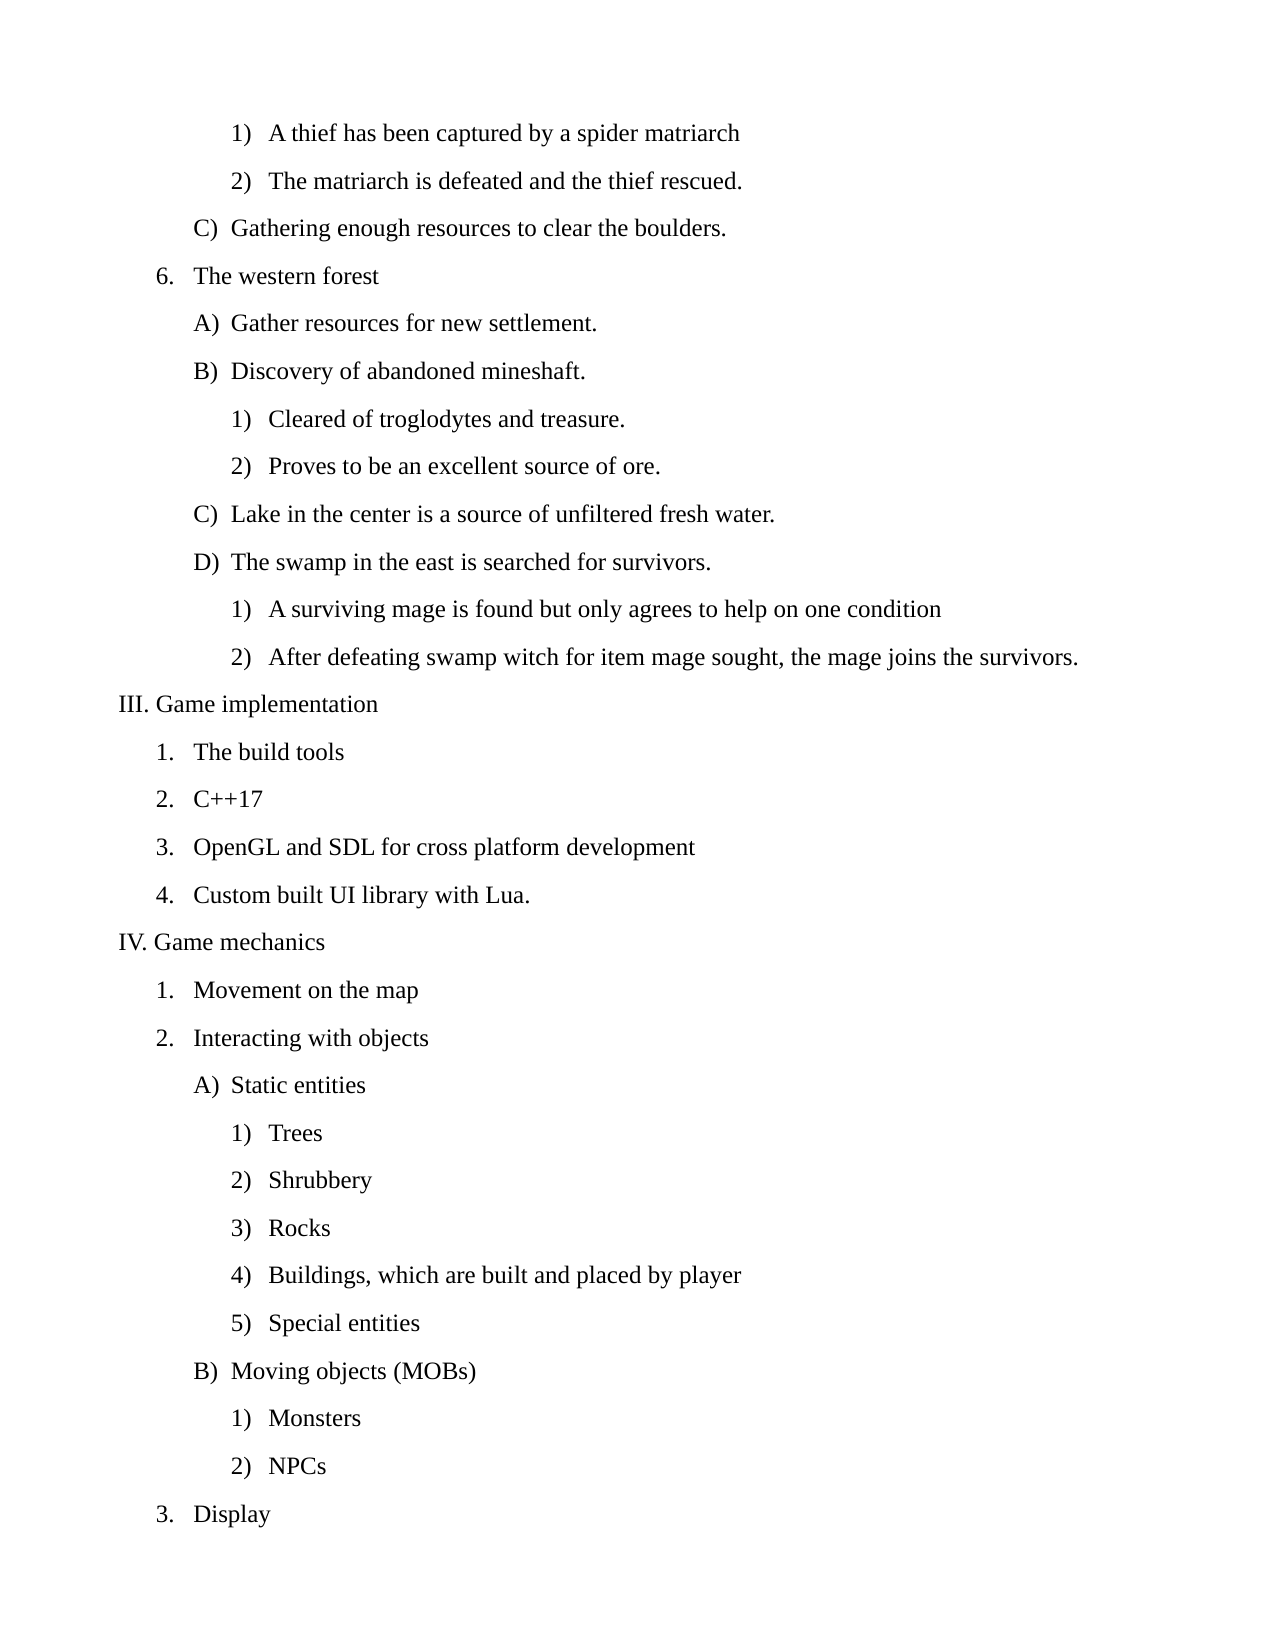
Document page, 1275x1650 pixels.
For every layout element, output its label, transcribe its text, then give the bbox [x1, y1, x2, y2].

list Special entities [231, 1308, 1157, 1337]
list Discovery of abandoned mineshaft. [193, 356, 1157, 385]
list C++17 [156, 784, 1157, 813]
list Moving objects (MOBs) [193, 1356, 1157, 1384]
list Interacting with objects [156, 1023, 1157, 1051]
list Display [156, 1499, 1157, 1527]
list Monsters [231, 1403, 1157, 1432]
list The western forest [156, 261, 1157, 290]
text IV. Game mechanics [118, 927, 1157, 956]
list A surviving mage is found but only agrees to help on one condition [231, 594, 1157, 623]
list Rocks [231, 1213, 1157, 1242]
text III. Game implementation [118, 689, 1157, 718]
list Gathering enough resources to clear the boulders. [193, 213, 1157, 242]
list Custom built UI library with Lua. [156, 880, 1157, 908]
list Proves to be an excellent source of ore. [231, 451, 1157, 480]
list Movement on the map [156, 975, 1157, 1004]
list The matriarch is defeated and the thief rescued. [231, 166, 1157, 194]
list A thief has been captured by a spider matriarch [231, 118, 1157, 147]
list Shrubbery [231, 1165, 1157, 1194]
list The swamp in the east is searched for survivors. [193, 547, 1157, 575]
list Gather resources for new settlement. [193, 308, 1157, 337]
list Static entities [193, 1070, 1157, 1099]
list The build tools [156, 737, 1157, 766]
list OpenGL and SDL for cross platform development [156, 832, 1157, 861]
list Trees [231, 1118, 1157, 1147]
list After defeating swamp witch for item mage sought, the mage joins the survivors. [231, 642, 1157, 671]
list NPCs [231, 1451, 1157, 1480]
list Buildings, which are built and placed by player [231, 1261, 1157, 1289]
list Cleared of troglodytes and treasure. [231, 404, 1157, 432]
list Lake in the center is a source of unfiltered fresh water. [193, 499, 1157, 528]
